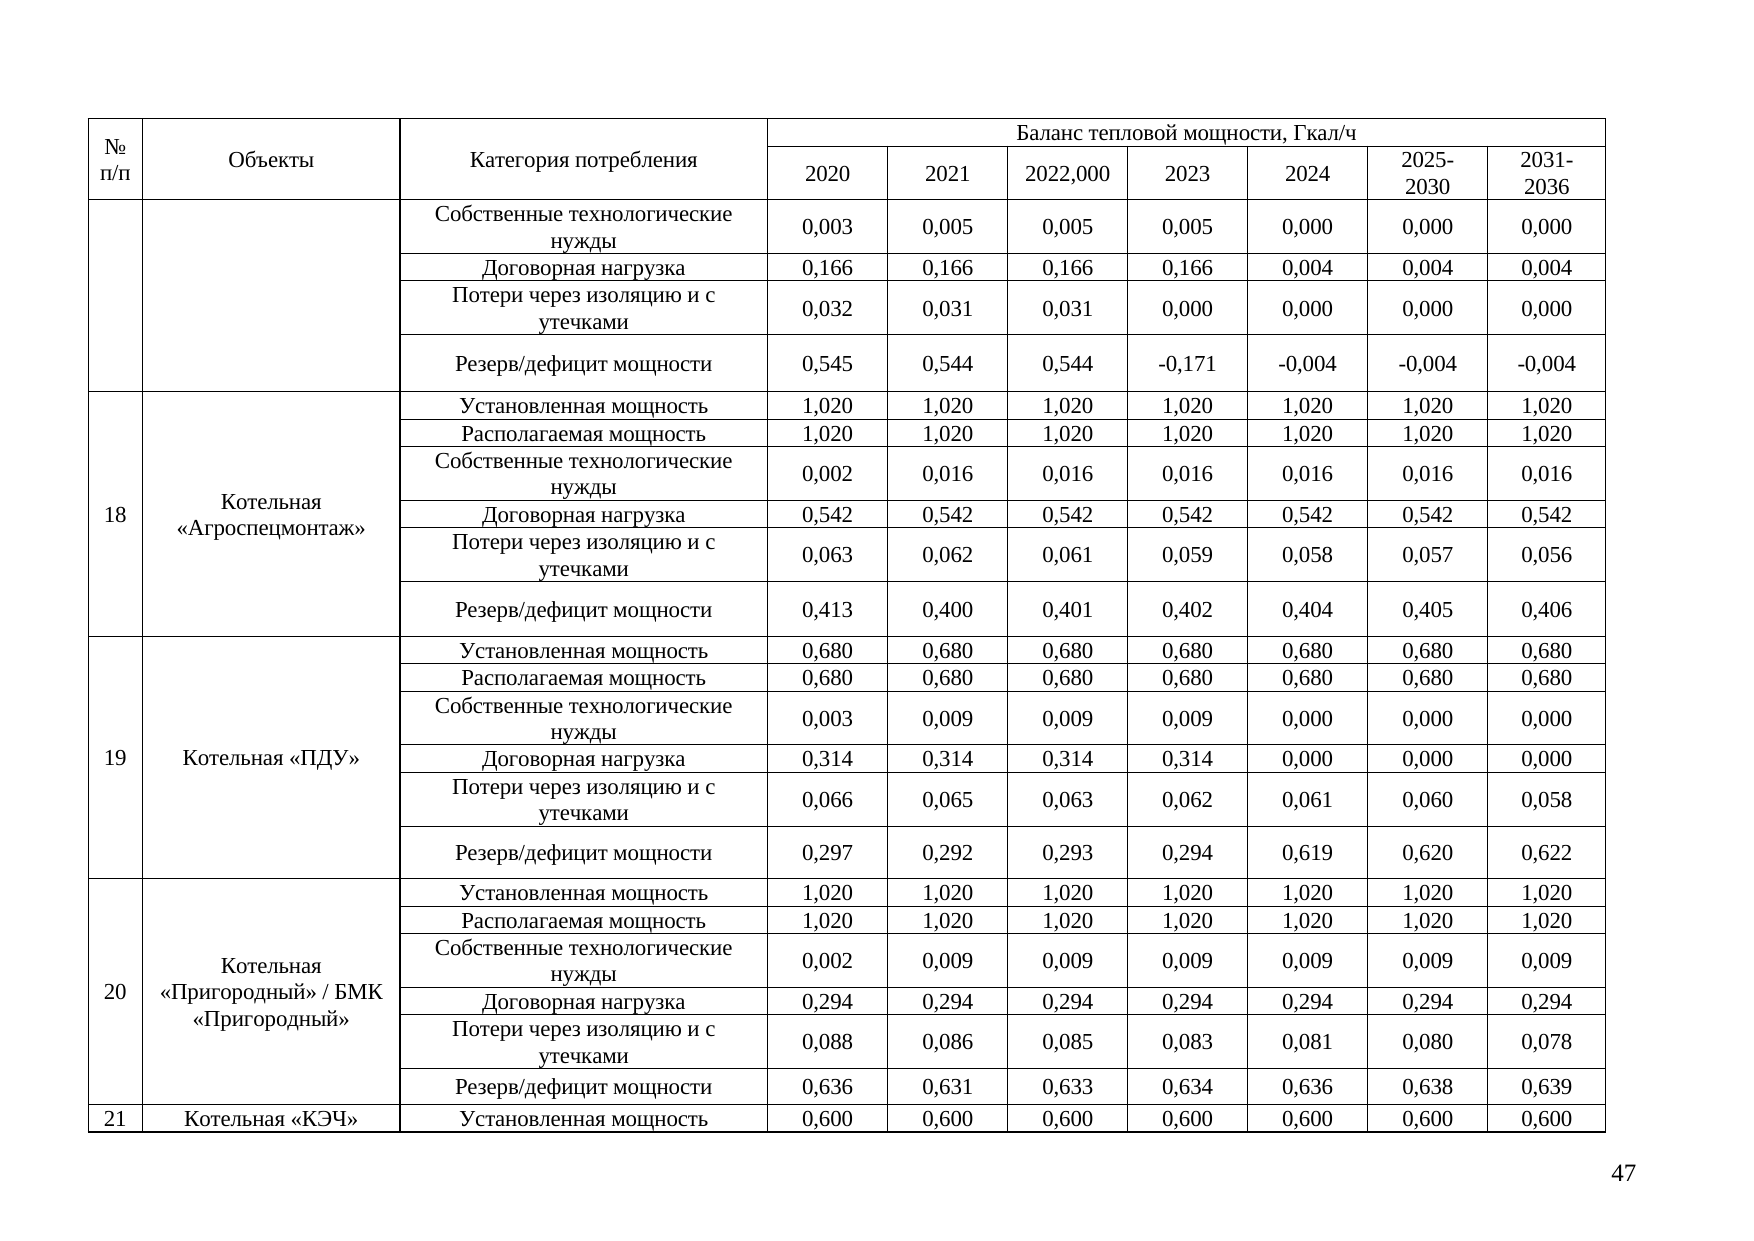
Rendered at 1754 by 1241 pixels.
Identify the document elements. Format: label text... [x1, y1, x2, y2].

table_cell 1,020 [1128, 392, 1247, 419]
table_cell 0,166 [1128, 254, 1247, 280]
table_cell Договорная нагрузка [401, 501, 767, 527]
table_cell 0,062 [888, 528, 1007, 581]
table_cell 0,059 [1128, 528, 1247, 581]
table_cell 0,680 [1008, 637, 1127, 663]
table_cell 0,166 [888, 254, 1007, 280]
table_cell 0,009 [888, 934, 1007, 987]
table_cell 0,636 [768, 1069, 887, 1104]
table_cell 0,083 [1128, 1015, 1247, 1068]
table_cell 0,622 [1488, 827, 1605, 878]
table_cell Котельная «ПДУ» [143, 637, 399, 878]
table_cell 1,020 [1368, 879, 1487, 906]
table_cell 0,404 [1248, 582, 1367, 636]
table_cell 0,680 [1128, 637, 1247, 663]
table_cell 0,314 [1008, 745, 1127, 772]
table_cell 0,016 [1008, 447, 1127, 500]
table_cell 0,009 [1128, 692, 1247, 744]
table_cell Собственные технологические нужды [401, 200, 767, 253]
table_cell 0,402 [1128, 582, 1247, 636]
table_cell 1,020 [768, 420, 887, 446]
table_cell 1,020 [1008, 420, 1127, 446]
table_cell 0,680 [1368, 637, 1487, 663]
table_cell 0,405 [1368, 582, 1487, 636]
table_cell 0,545 [768, 335, 887, 391]
table_cell 1,020 [1008, 392, 1127, 419]
table_cell 1,020 [1368, 392, 1487, 419]
table_header № п/п [89, 119, 142, 199]
table_cell 0,544 [888, 335, 1007, 391]
table_cell 0,294 [1008, 988, 1127, 1014]
table_cell 0,542 [1128, 501, 1247, 527]
table_cell 1,020 [888, 879, 1007, 906]
table_cell 0,600 [1128, 1105, 1247, 1131]
table_cell 0,294 [888, 988, 1007, 1014]
table_cell 0,009 [1488, 934, 1605, 987]
table_cell 0,000 [1248, 745, 1367, 772]
table_cell 0,016 [1248, 447, 1367, 500]
table_cell 0,292 [888, 827, 1007, 878]
table_cell 0,620 [1368, 827, 1487, 878]
table_cell 2022,000 [1008, 147, 1127, 199]
table_cell 0,032 [768, 281, 887, 334]
table_cell Установленная мощность [401, 392, 767, 419]
table_cell 0,294 [1368, 988, 1487, 1014]
table_cell 0,680 [1488, 637, 1605, 663]
table_cell 0,000 [1368, 745, 1487, 772]
table_cell 0,009 [1008, 934, 1127, 987]
table_cell 0,016 [1128, 447, 1247, 500]
table_cell 2031-2036 [1488, 147, 1605, 199]
table_cell Резерв/дефицит мощности [401, 827, 767, 878]
table_cell 0,016 [1368, 447, 1487, 500]
table_cell 0,639 [1488, 1069, 1605, 1104]
table_cell 0,080 [1368, 1015, 1487, 1068]
table_cell 0,636 [1248, 1069, 1367, 1104]
table_cell 0,680 [1248, 637, 1367, 663]
table_cell 0,078 [1488, 1015, 1605, 1068]
table_cell 0,088 [768, 1015, 887, 1068]
table_cell 0,166 [1008, 254, 1127, 280]
table_cell Резерв/дефицит мощности [401, 1069, 767, 1104]
table_cell 2023 [1128, 147, 1247, 199]
table_cell Потери через изоляцию и с утечками [401, 1015, 767, 1068]
table_cell 1,020 [1368, 420, 1487, 446]
table_cell Установленная мощность [401, 637, 767, 663]
table_cell 0,294 [1488, 988, 1605, 1014]
table_cell 0,544 [1008, 335, 1127, 391]
table_cell 0,058 [1488, 773, 1605, 826]
table_cell 0,000 [1128, 281, 1247, 334]
table_cell [143, 200, 399, 391]
table_cell 0,085 [1008, 1015, 1127, 1068]
table_cell 0,600 [1368, 1105, 1487, 1131]
table_cell Установленная мощность [401, 1105, 767, 1131]
table_cell 0,005 [1128, 200, 1247, 253]
table_cell 2024 [1248, 147, 1367, 199]
table_cell Котельная «Пригородный» / БМК «Пригородный» [143, 879, 399, 1104]
table_cell 0,680 [888, 637, 1007, 663]
table_cell Собственные технологические нужды [401, 934, 767, 987]
table_cell 0,314 [768, 745, 887, 772]
table_cell 0,600 [1248, 1105, 1367, 1131]
table_cell 0,600 [1488, 1105, 1605, 1131]
table_cell 0,406 [1488, 582, 1605, 636]
table_cell 0,061 [1248, 773, 1367, 826]
table_cell 0,600 [888, 1105, 1007, 1131]
table_cell Договорная нагрузка [401, 745, 767, 772]
table_cell 0,680 [1248, 664, 1367, 691]
table_cell 0,314 [1128, 745, 1247, 772]
table_cell Договорная нагрузка [401, 988, 767, 1014]
table_cell 0,063 [768, 528, 887, 581]
table_cell 0,680 [768, 664, 887, 691]
table_cell 0,031 [1008, 281, 1127, 334]
table_cell 21 [89, 1105, 142, 1131]
table_cell 0,294 [1128, 827, 1247, 878]
table_cell 1,020 [1368, 907, 1487, 933]
table_cell 1,020 [1248, 420, 1367, 446]
table_cell 0,619 [1248, 827, 1367, 878]
table_cell Располагаемая мощность [401, 420, 767, 446]
table_cell 0,000 [1488, 745, 1605, 772]
table_header Объекты [143, 119, 399, 199]
table_cell Котельная «Агроспецмонтаж» [143, 392, 399, 636]
table_cell 1,020 [1488, 907, 1605, 933]
table_cell 0,086 [888, 1015, 1007, 1068]
table_cell 0,004 [1488, 254, 1605, 280]
table_cell 1,020 [1128, 879, 1247, 906]
table_cell 0,003 [768, 692, 887, 744]
table_cell 18 [89, 392, 142, 636]
table_cell 0,016 [1488, 447, 1605, 500]
table_cell 1,020 [768, 879, 887, 906]
table_cell 2025-2030 [1368, 147, 1487, 199]
table_cell 0,004 [1368, 254, 1487, 280]
table_cell Котельная «КЭЧ» [143, 1105, 399, 1131]
table_cell 0,004 [1248, 254, 1367, 280]
table_cell -0,004 [1368, 335, 1487, 391]
table_cell 0,009 [1128, 934, 1247, 987]
table_cell Собственные технологические нужды [401, 692, 767, 744]
table_cell 1,020 [888, 907, 1007, 933]
table_cell 1,020 [1128, 907, 1247, 933]
table_cell 1,020 [1008, 907, 1127, 933]
table_cell 0,600 [1008, 1105, 1127, 1131]
table_cell 0,009 [1368, 934, 1487, 987]
table_cell Потери через изоляцию и с утечками [401, 281, 767, 334]
table_cell 0,060 [1368, 773, 1487, 826]
table_cell 0,633 [1008, 1069, 1127, 1104]
table_cell 0,542 [1248, 501, 1367, 527]
table_cell 0,009 [1008, 692, 1127, 744]
table_cell -0,171 [1128, 335, 1247, 391]
table_cell 1,020 [1488, 392, 1605, 419]
table_cell 0,062 [1128, 773, 1247, 826]
table_cell [89, 200, 142, 391]
table_cell 1,020 [768, 392, 887, 419]
table_cell 0,542 [888, 501, 1007, 527]
table_cell 0,005 [1008, 200, 1127, 253]
table_cell 0,680 [1488, 664, 1605, 691]
table_cell 0,000 [1248, 692, 1367, 744]
table_cell 1,020 [1008, 879, 1127, 906]
table_cell 0,009 [1248, 934, 1367, 987]
table_cell 0,680 [1008, 664, 1127, 691]
table_cell 1,020 [768, 907, 887, 933]
table_cell 1,020 [1248, 907, 1367, 933]
table_cell 0,005 [888, 200, 1007, 253]
table_cell 2020 [768, 147, 887, 199]
table_cell 0,413 [768, 582, 887, 636]
table_cell Установленная мощность [401, 879, 767, 906]
table_cell 0,056 [1488, 528, 1605, 581]
table_cell 0,401 [1008, 582, 1127, 636]
table_cell 0,000 [1368, 200, 1487, 253]
table_cell 0,638 [1368, 1069, 1487, 1104]
table_cell 0,081 [1248, 1015, 1367, 1068]
table_cell 1,020 [1128, 420, 1247, 446]
table_cell 1,020 [888, 392, 1007, 419]
table_cell 0,057 [1368, 528, 1487, 581]
table_cell 0,066 [768, 773, 887, 826]
table_cell Резерв/дефицит мощности [401, 335, 767, 391]
table_cell Располагаемая мощность [401, 907, 767, 933]
table_cell 0,058 [1248, 528, 1367, 581]
table_cell 0,542 [1488, 501, 1605, 527]
table_cell 0,031 [888, 281, 1007, 334]
table_cell 0,009 [888, 692, 1007, 744]
table_cell 0,400 [888, 582, 1007, 636]
table_cell 0,294 [1128, 988, 1247, 1014]
table_cell 0,065 [888, 773, 1007, 826]
table_cell 0,063 [1008, 773, 1127, 826]
table_cell 20 [89, 879, 142, 1104]
table_cell 0,294 [1248, 988, 1367, 1014]
table_cell 0,003 [768, 200, 887, 253]
table_cell 0,293 [1008, 827, 1127, 878]
table_cell 0,680 [768, 637, 887, 663]
table_cell 0,002 [768, 447, 887, 500]
table_cell 0,297 [768, 827, 887, 878]
table_cell Располагаемая мощность [401, 664, 767, 691]
table_cell 0,000 [1248, 200, 1367, 253]
table_cell 0,000 [1368, 281, 1487, 334]
table_cell Резерв/дефицит мощности [401, 582, 767, 636]
table_cell 0,542 [1008, 501, 1127, 527]
table_cell 0,680 [1368, 664, 1487, 691]
table_cell 0,000 [1488, 692, 1605, 744]
table_cell 0,680 [1128, 664, 1247, 691]
table_cell 0,061 [1008, 528, 1127, 581]
table_cell Собственные технологические нужды [401, 447, 767, 500]
table_cell 0,314 [888, 745, 1007, 772]
table_cell Договорная нагрузка [401, 254, 767, 280]
table_cell 0,542 [1368, 501, 1487, 527]
table_cell 0,016 [888, 447, 1007, 500]
table_cell 0,166 [768, 254, 887, 280]
table_cell -0,004 [1248, 335, 1367, 391]
table_cell 1,020 [1248, 392, 1367, 419]
table_cell 0,000 [1248, 281, 1367, 334]
table_cell 1,020 [888, 420, 1007, 446]
table_header Баланс тепловой мощности, Гкал/ч [768, 119, 1605, 146]
table_cell Потери через изоляцию и с утечками [401, 773, 767, 826]
table_header Категория потребления [401, 119, 767, 199]
table_cell 0,680 [888, 664, 1007, 691]
table_cell 0,631 [888, 1069, 1007, 1104]
table_cell 1,020 [1488, 420, 1605, 446]
table_cell 0,542 [768, 501, 887, 527]
table_cell 0,002 [768, 934, 887, 987]
table_cell 0,000 [1368, 692, 1487, 744]
table_cell -0,004 [1488, 335, 1605, 391]
table_cell 0,634 [1128, 1069, 1247, 1104]
table_cell 19 [89, 637, 142, 878]
table_cell 0,294 [768, 988, 887, 1014]
table_cell 1,020 [1488, 879, 1605, 906]
table_cell 2021 [888, 147, 1007, 199]
table_cell 0,600 [768, 1105, 887, 1131]
table_cell 0,000 [1488, 281, 1605, 334]
table_cell 1,020 [1248, 879, 1367, 906]
table_cell 0,000 [1488, 200, 1605, 253]
table_cell Потери через изоляцию и с утечками [401, 528, 767, 581]
